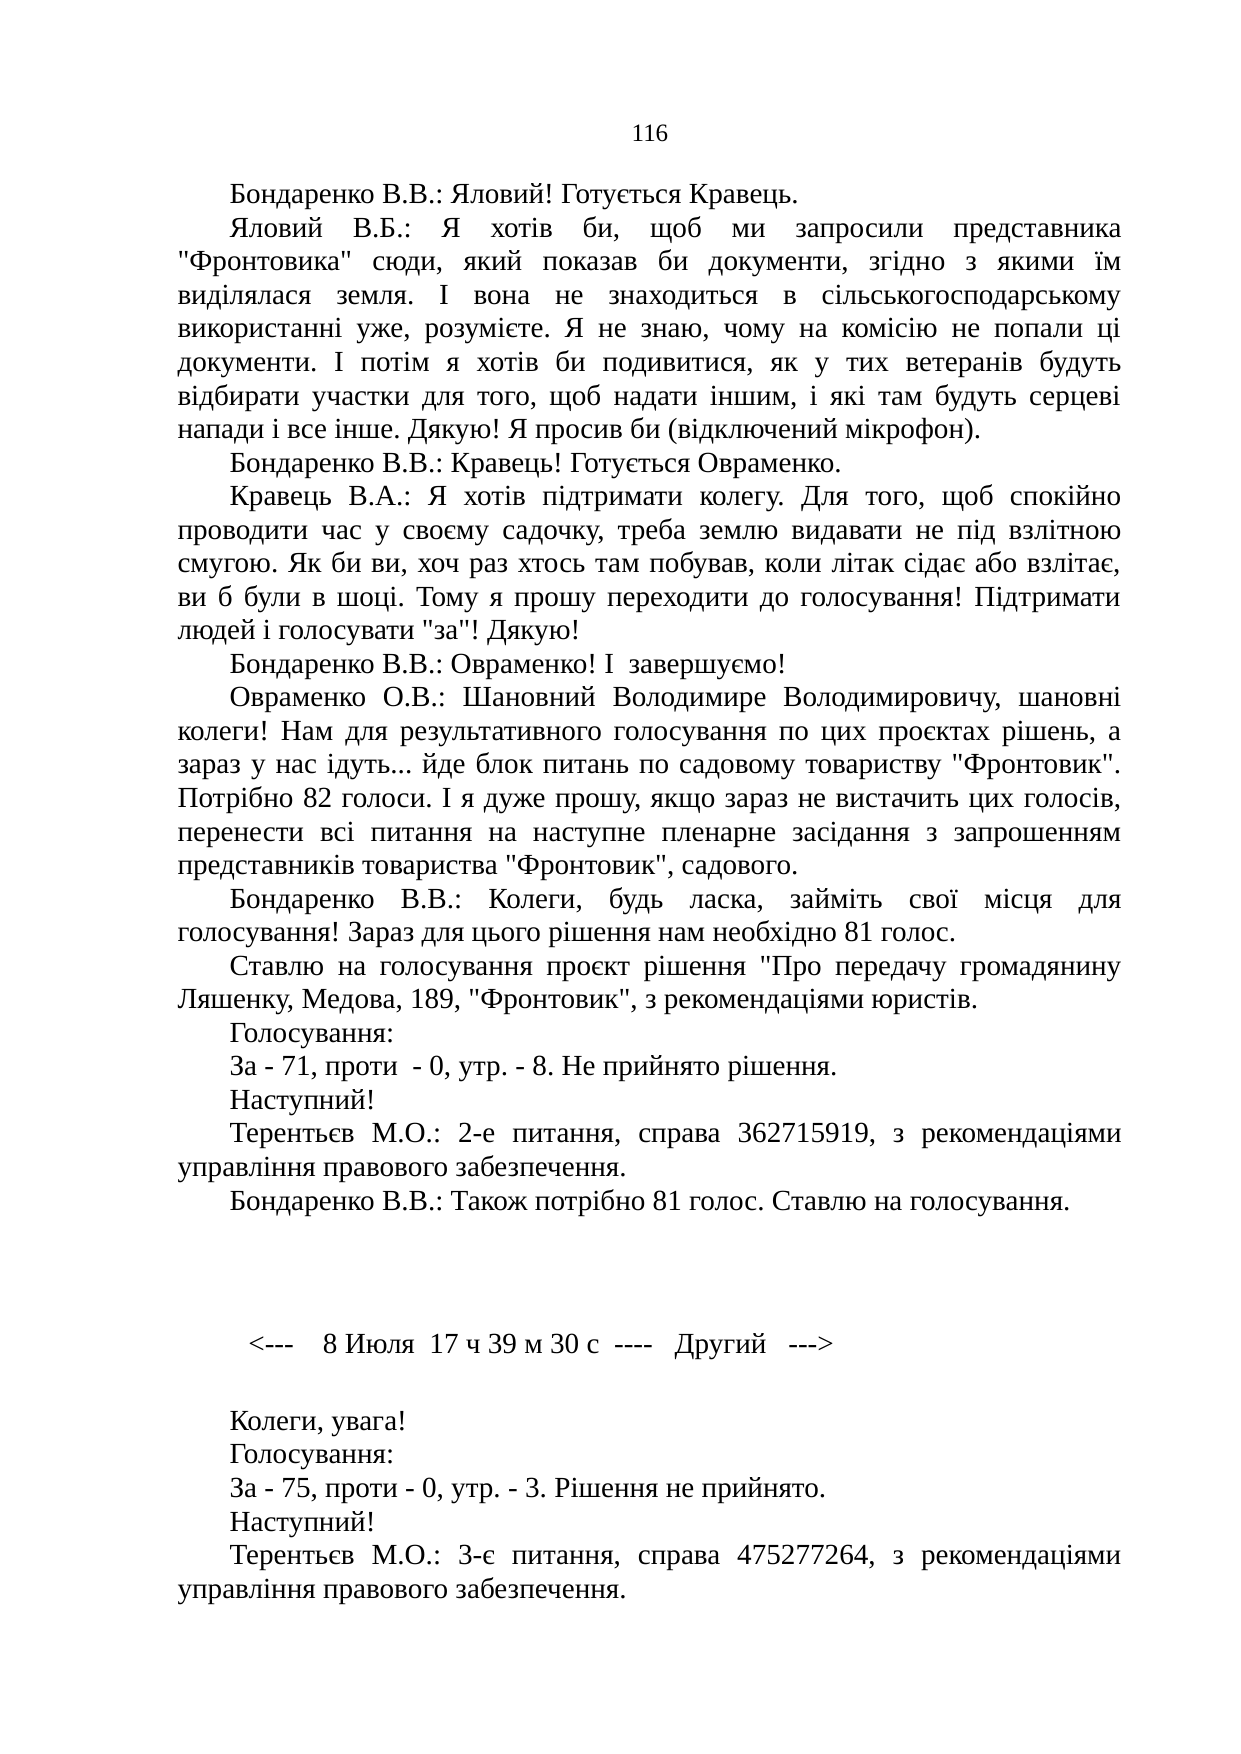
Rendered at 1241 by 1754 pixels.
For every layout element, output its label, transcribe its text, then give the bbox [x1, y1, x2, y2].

text Наступний! [177, 1504, 1122, 1537]
text Колеги, увага! [177, 1403, 1122, 1437]
text Бондаренко В.В.: Кравець! Готується Овраменко. [177, 445, 1122, 478]
text Голосування: [177, 1015, 1122, 1048]
text Бондаренко В.В.: Яловий! Готується Кравець. [177, 176, 1122, 210]
text <--- 8 Июля 17 ч 39 м 30 с ---- Другий ---> [177, 1283, 1122, 1369]
text За - 71, проти - 0, утр. - 8. Не прийнято рішення. [177, 1048, 1122, 1082]
text Бондаренко В.В.: Колеги, будь ласка, займіть свої місця для голосування! Зараз для цього рішення нам необхідно 81 голос. [177, 881, 1122, 948]
text За - 75, проти - 0, утр. - 3. Рішення не прийнято. [177, 1470, 1122, 1504]
text Терентьєв М.О.: 3-є питання, справа 475277264, з рекомендаціями управління правового забезпечення. [177, 1537, 1122, 1604]
text Бондаренко В.В.: Овраменко! І завершуємо! [177, 646, 1122, 679]
text Бондаренко В.В.: Також потрібно 81 голос. Ставлю на голосування. [177, 1183, 1122, 1216]
text Голосування: [177, 1437, 1122, 1470]
text Наступний! [177, 1082, 1122, 1116]
text Яловий В.Б.: Я хотів би, щоб ми запросили представника "Фронтовика" сюди, який показав би документи, згідно з якими їм виділялася земля. І вона не знаходиться в сільськогосподарському використанні уже, розумієте. Я не знаю, чому на комісію не попали ці документи. І потім я хотів би подивитися, як у тих ветеранів будуть відбирати участки для того, щоб надати іншим, і які там будуть серцеві напади і все інше. Дякую! Я просив би (відключений мікрофон). [177, 210, 1122, 445]
text Овраменко О.В.: Шановний Володимире Володимировичу, шановні колеги! Нам для результативного голосування по цих проєктах рішень, а зараз у нас ідуть... йде блок питань по садовому товариству "Фронтовик". Потрібно 82 голоси. І я дуже прошу, якщо зараз не вистачить цих голосів, перенести всі питання на наступне пленарне засідання з запрошенням представників товариства "Фронтовик", садового. [177, 679, 1122, 881]
text Ставлю на голосування проєкт рішення "Про передачу громадянину Ляшенку, Медова, 189, "Фронтовик", з рекомендаціями юристів. [177, 948, 1122, 1015]
text Терентьєв М.О.: 2-е питання, справа 362715919, з рекомендаціями управління правового забезпечення. [177, 1116, 1122, 1183]
text Кравець В.А.: Я хотів підтримати колегу. Для того, щоб спокійно проводити час у своєму садочку, треба землю видавати не під взлітною смугою. Як би ви, хоч раз хтось там побував, коли літак сідає або взлітає, ви б були в шоці. Тому я прошу переходити до голосування! Підтримати людей і голосувати "за"! Дякую! [177, 478, 1122, 646]
